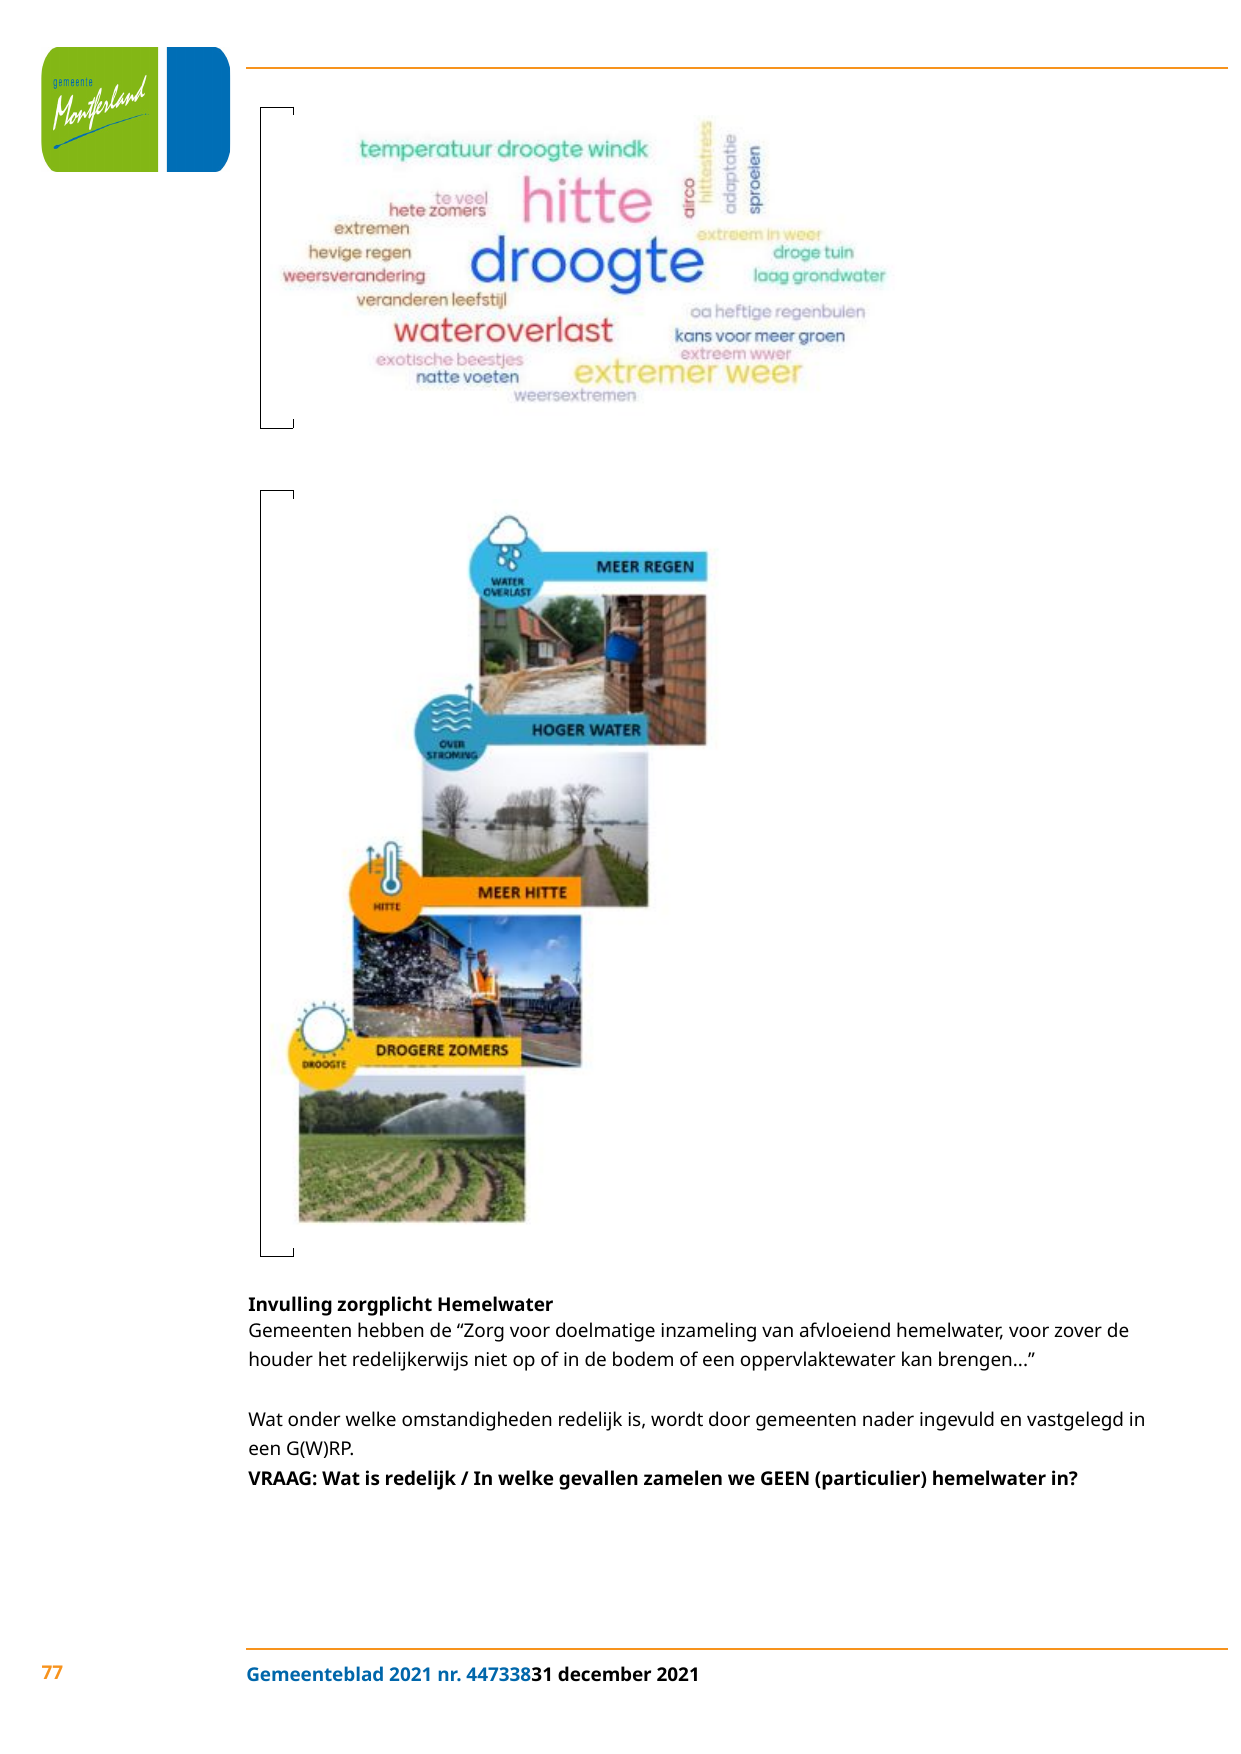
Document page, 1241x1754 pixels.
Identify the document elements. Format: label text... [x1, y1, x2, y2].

text VRAAG: Wat is redelijk / In welke gevallen zamelen we GEEN (particulier) hemelwater in? [248, 1465, 1152, 1491]
picture [268, 499, 736, 1248]
picture [41, 47, 231, 172]
text Invulling zorgplicht Hemelwater [248, 1291, 1152, 1317]
picture [268, 115, 898, 419]
text Wat onder welke omstandigheden redelijk is, wordt door gemeenten nader ingevuld en vastgelegd in een G(W)RP. [248, 1406, 1152, 1461]
text Gemeenten hebben de “Zorg voor doelmatige inzameling van afvloeiend hemelwater, voor zover de houder het redelijkerwijs niet op of in de bodem of een oppervlaktewater kan brengen...” [248, 1317, 1152, 1372]
